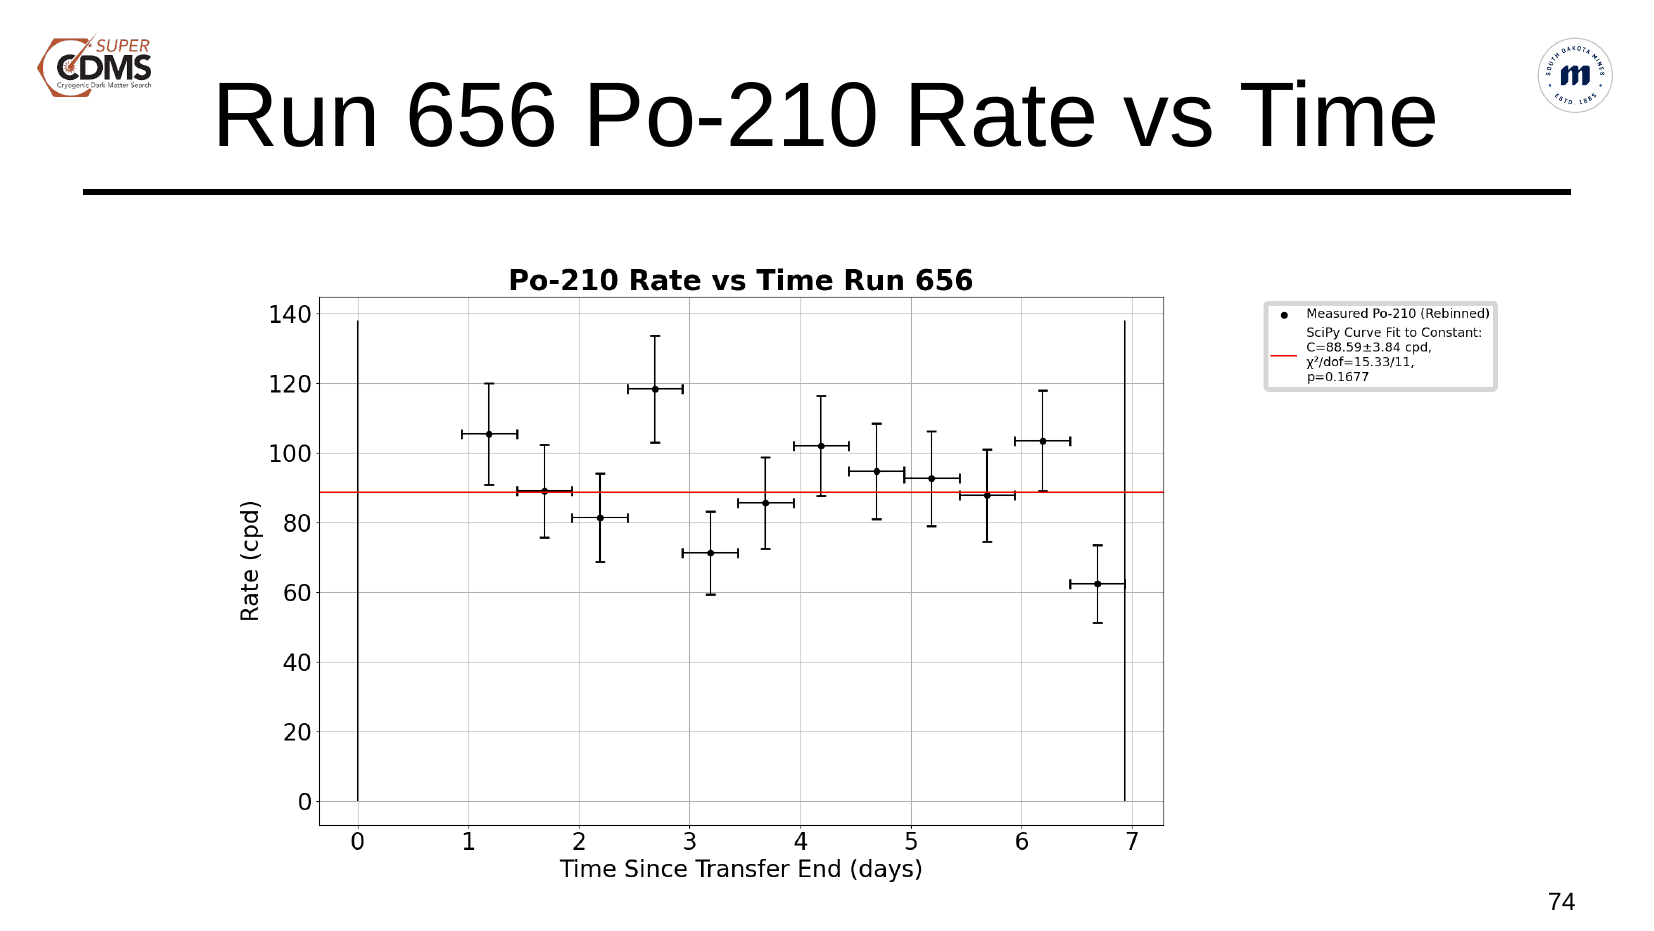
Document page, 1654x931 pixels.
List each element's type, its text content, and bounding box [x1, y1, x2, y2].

picture [150, 214, 1501, 901]
picture [37, 32, 151, 97]
picture [1571, 37, 1613, 113]
title Run 656 Po-210 Rate vs Time [82, 37, 1571, 193]
